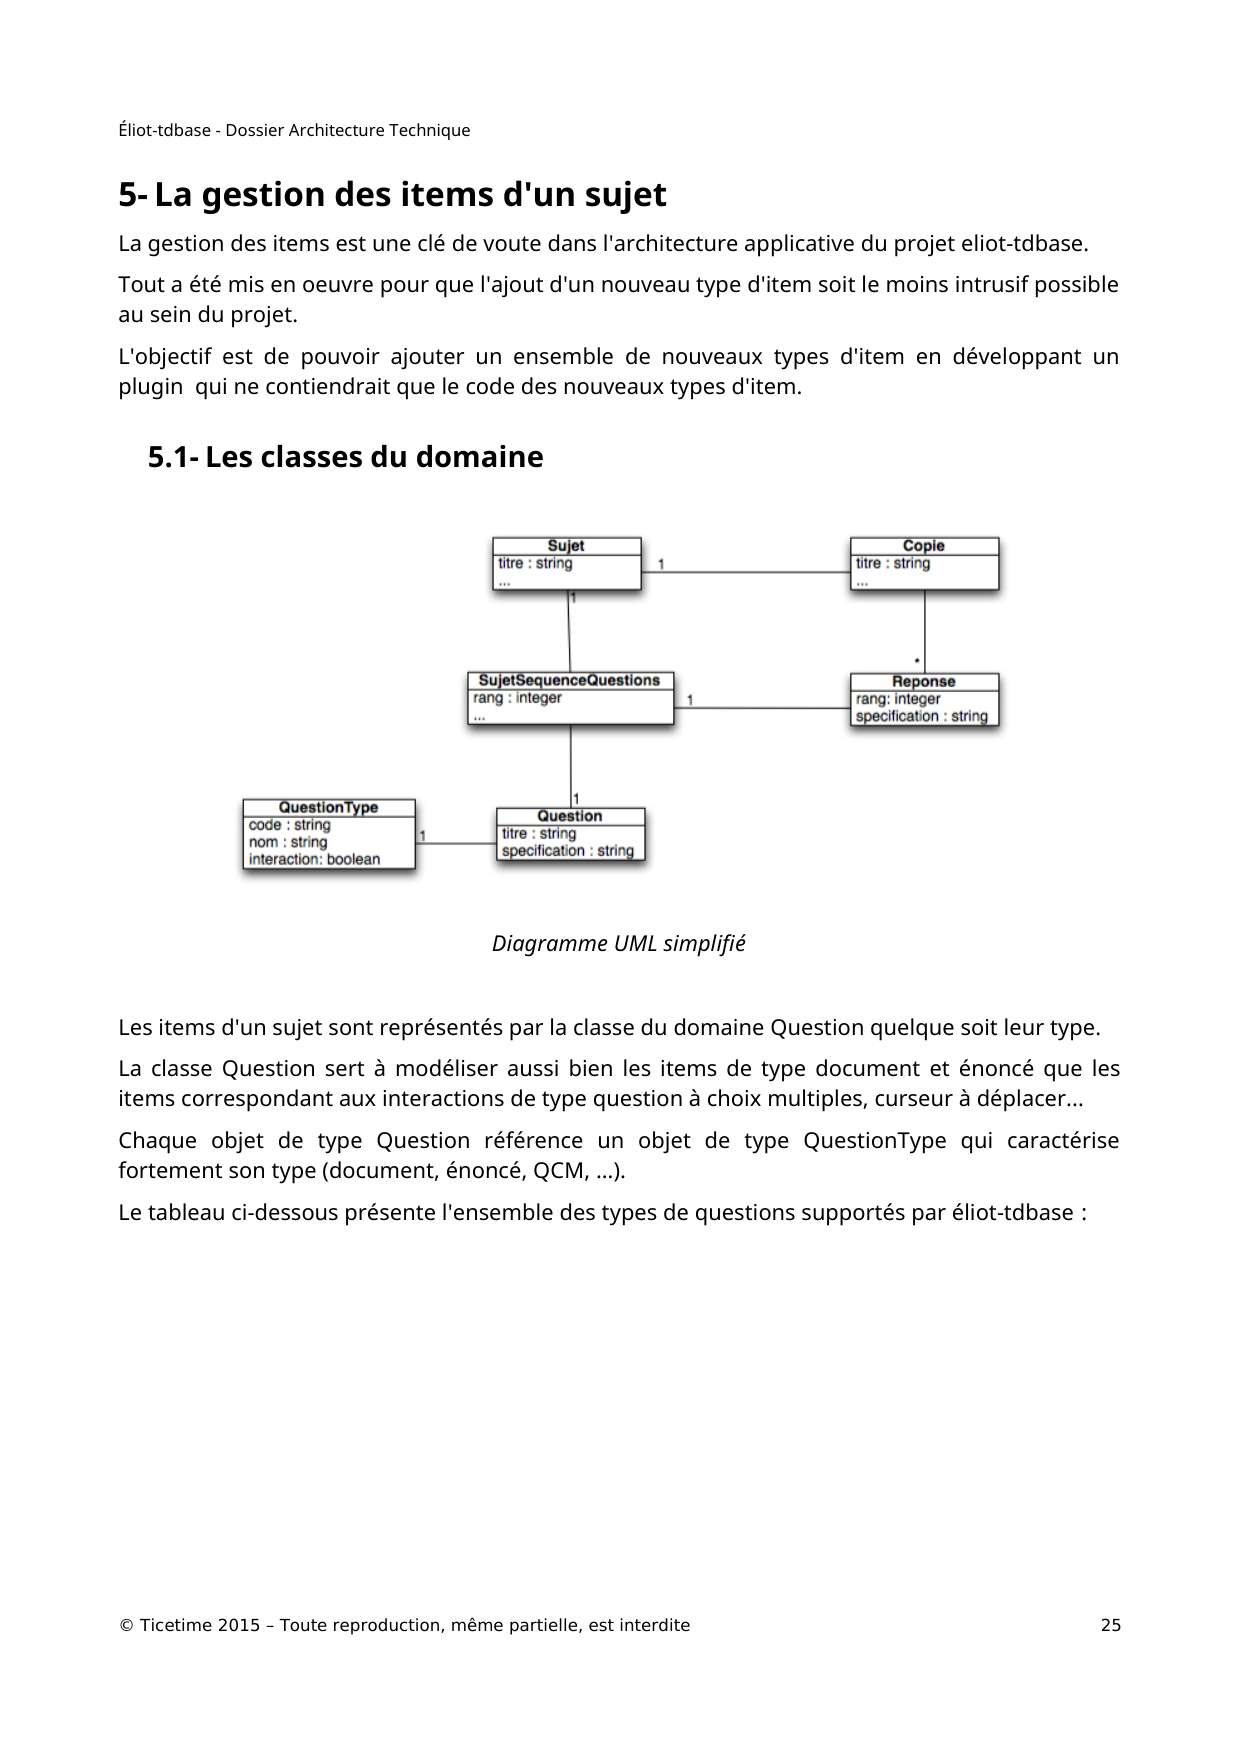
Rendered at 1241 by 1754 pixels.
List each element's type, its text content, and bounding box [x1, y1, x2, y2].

picture [229, 530, 1011, 887]
text Chaque objet de type Question référence un objet de type QuestionType qui caractérise fortement son type (document, énoncé, QCM, …). [118, 1125, 1122, 1185]
text Le tableau ci-dessous présente l'ensemble des types de questions supportés par éliot-tdbase : [118, 1197, 1122, 1227]
text La gestion des items est une clé de voute dans l'architecture applicative du projet eliot-tdbase. [118, 228, 1122, 258]
text L'objectif est de pouvoir ajouter un ensemble de nouveaux types d'item en développant un plugin qui ne contiendrait que le code des nouveaux types d'item. [118, 341, 1122, 401]
subtitle La gestion des items d'un sujet [118, 171, 1122, 216]
text La classe Question sert à modéliser aussi bien les items de type document et énoncé que les items correspondant aux interactions de type question à choix multiples, curseur à déplacer... [118, 1053, 1122, 1113]
text Les items d'un sujet sont représentés par la classe du domaine Question quelque soit leur type. [118, 1011, 1122, 1041]
text Tout a été mis en oeuvre pour que l'ajout d'un nouveau type d'item soit le moins intrusif possible au sein du projet. [118, 269, 1122, 329]
subtitle Les classes du domaine [118, 437, 1122, 476]
text Diagramme UML simplifié [118, 928, 1122, 958]
